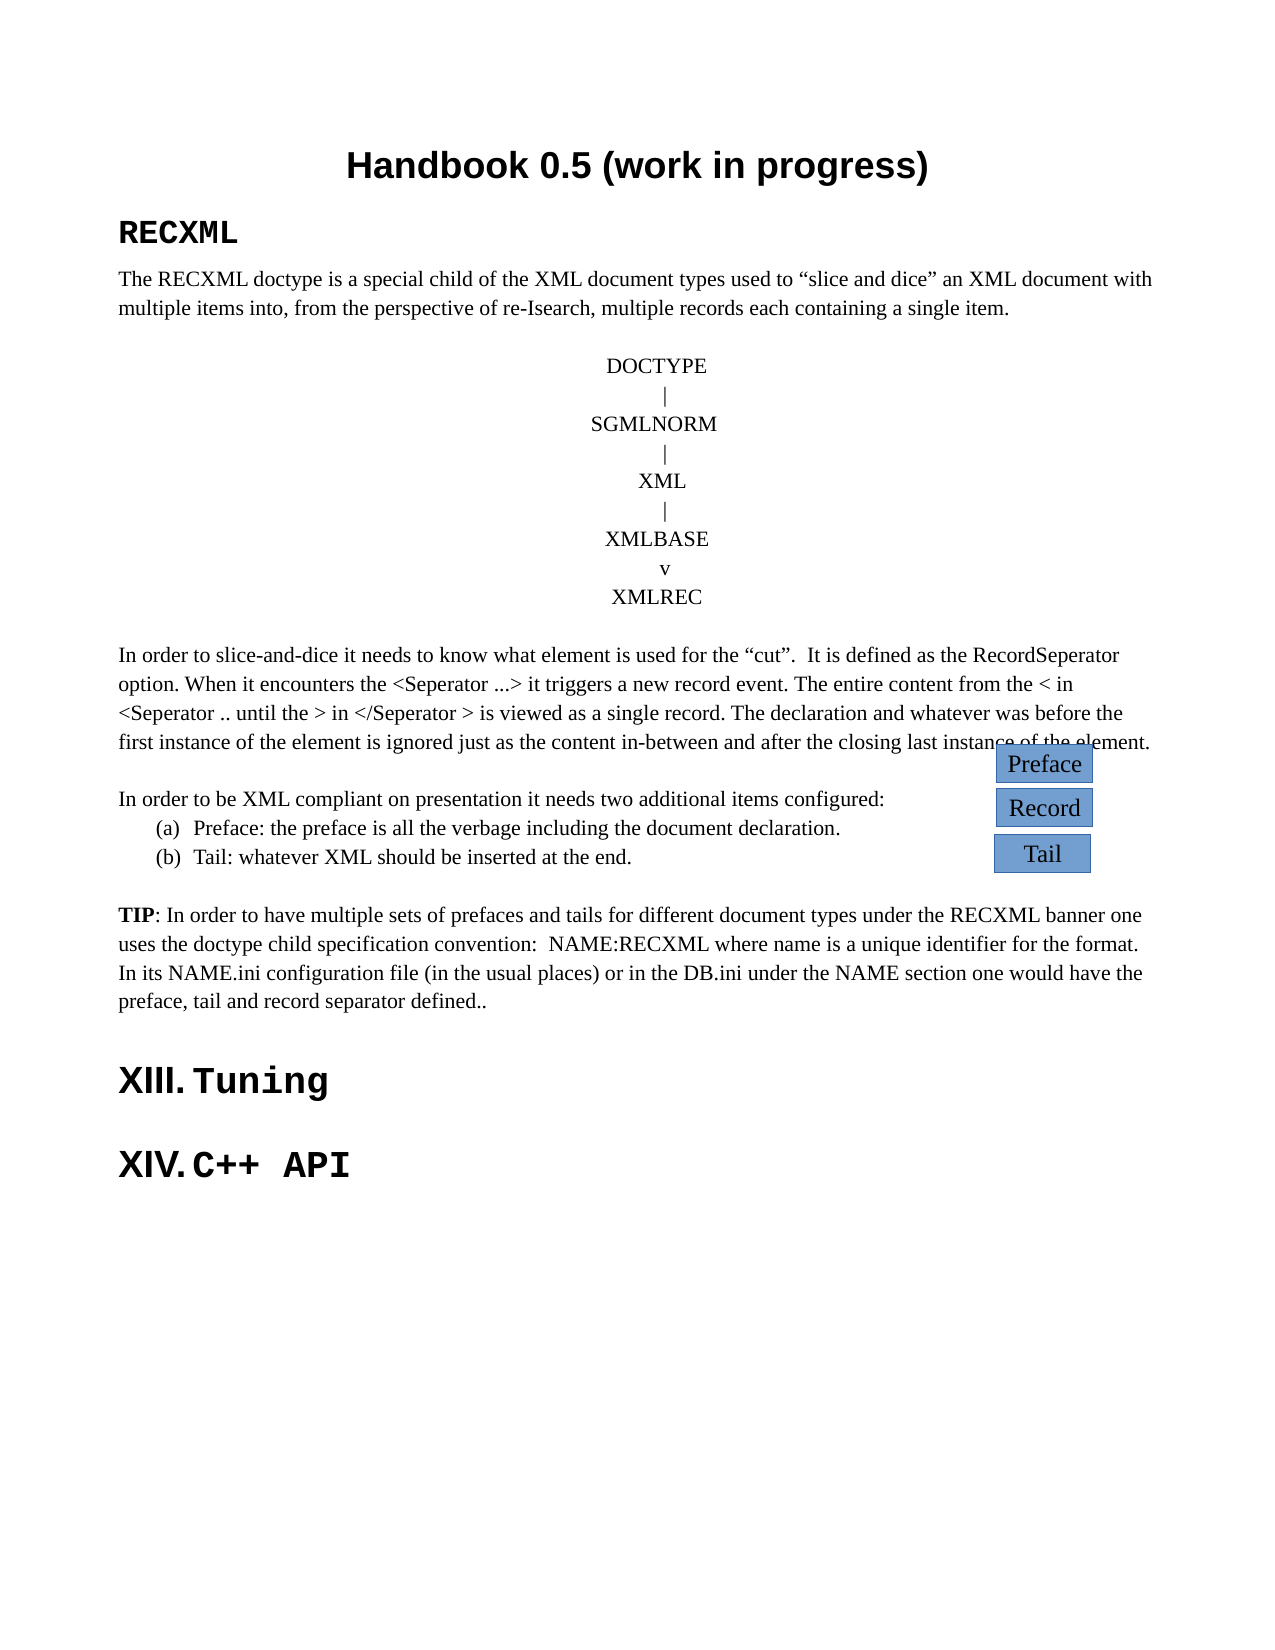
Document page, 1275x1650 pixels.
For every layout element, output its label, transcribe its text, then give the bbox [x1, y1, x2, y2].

list Tail: whatever XML should be inserted at the end. [156, 844, 994, 869]
text | [118, 382, 1157, 407]
subtitle C++ API [118, 1142, 1157, 1189]
text SGMLNORM [118, 411, 1157, 436]
subtitle RECXML [118, 216, 1157, 254]
text XMLBASE [118, 526, 1157, 552]
text In order to be XML compliant on presentation it needs two additional items configured: [118, 786, 1157, 811]
list Preface: the preface is all the verbage including the document declaration. [156, 815, 1157, 840]
text DOCTYPE [118, 353, 1157, 378]
subtitle Tuning [118, 1057, 1157, 1104]
text XML [118, 468, 1157, 494]
text v [118, 555, 1157, 581]
list [1091, 844, 1157, 869]
text | [118, 439, 1157, 465]
text In order to slice-and-dice it needs to know what element is used for the “cut”. It is defined as the RecordSeperator option. When it encounters the <Seperator ...> it triggers a new record event. The entire content from the < in <Seperator .. until the > in </Seperator > is viewed as a single record. The declaration and whatever was before the first instance of the element is ignored just as the content in-between and after the closing last instance of the element. [118, 642, 1157, 754]
text XMLREC [118, 584, 1157, 609]
text | [118, 497, 1157, 523]
text The RECXML doctype is a special child of the XML document types used to “slice and dice” an XML document with multiple items into, from the perspective of re-Isearch, multiple records each containing a single item. [118, 266, 1157, 320]
text TIP: In order to have multiple sets of prefaces and tails for different document types under the RECXML banner one uses the doctype child specification convention: NAME:RECXML where name is a unique identifier for the format. In its NAME.ini configuration file (in the usual places) or in the DB.ini under the NAME section one would have the preface, tail and record separator defined.. [118, 902, 1157, 1014]
